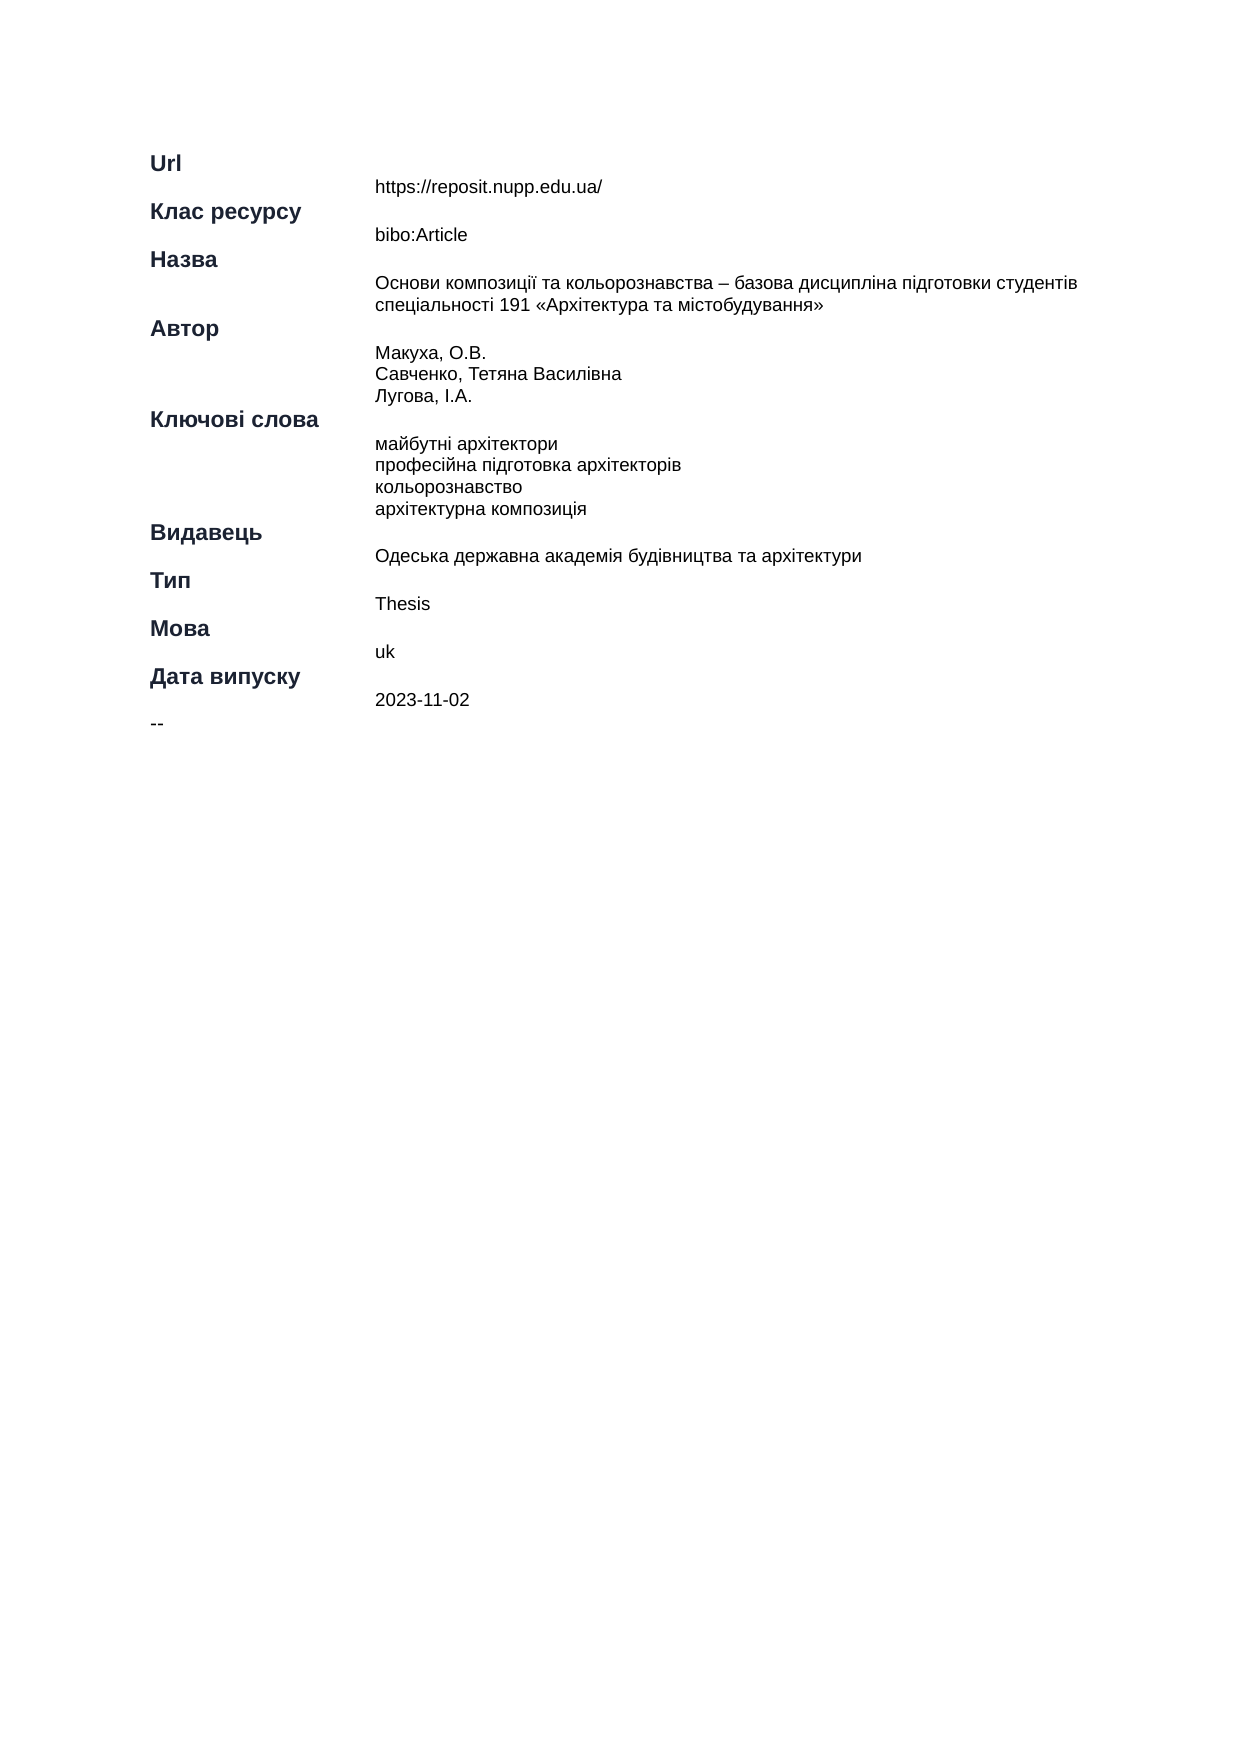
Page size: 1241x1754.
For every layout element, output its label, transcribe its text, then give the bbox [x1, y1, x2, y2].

text Ключові слова [150, 406, 1090, 433]
text Основи композиції та кольорознавства – базова дисципліна підготовки студентів спеціальності 191 «Архітектура та містобудування» [375, 272, 1090, 315]
text Thesis [375, 593, 1090, 615]
text uk [375, 641, 1090, 663]
text Назва [150, 246, 1090, 272]
text професійна підготовка архітекторів [375, 454, 1090, 476]
text bibo:Article [375, 224, 1090, 246]
text https://reposit.nupp.edu.ua/ [375, 176, 1090, 198]
text Лугова, І.А. [375, 385, 1090, 406]
text -- [150, 711, 1090, 734]
text Видавець [150, 519, 1090, 545]
text Клас ресурсу [150, 198, 1090, 224]
text Мова [150, 615, 1090, 641]
text Дата випуску [150, 663, 1090, 689]
text Тип [150, 567, 1090, 593]
text Одеська державна академія будівництва та архітектури [375, 545, 1090, 567]
text Автор [150, 315, 1090, 342]
text майбутні архітектори [375, 433, 1090, 454]
text кольорознавство [375, 476, 1090, 497]
text Url [150, 150, 1090, 176]
text архітектурна композиція [375, 497, 1090, 519]
text Савченко, Тетяна Василівна [375, 363, 1090, 385]
text 2023-11-02 [375, 689, 1090, 711]
text Макуха, О.В. [375, 342, 1090, 363]
